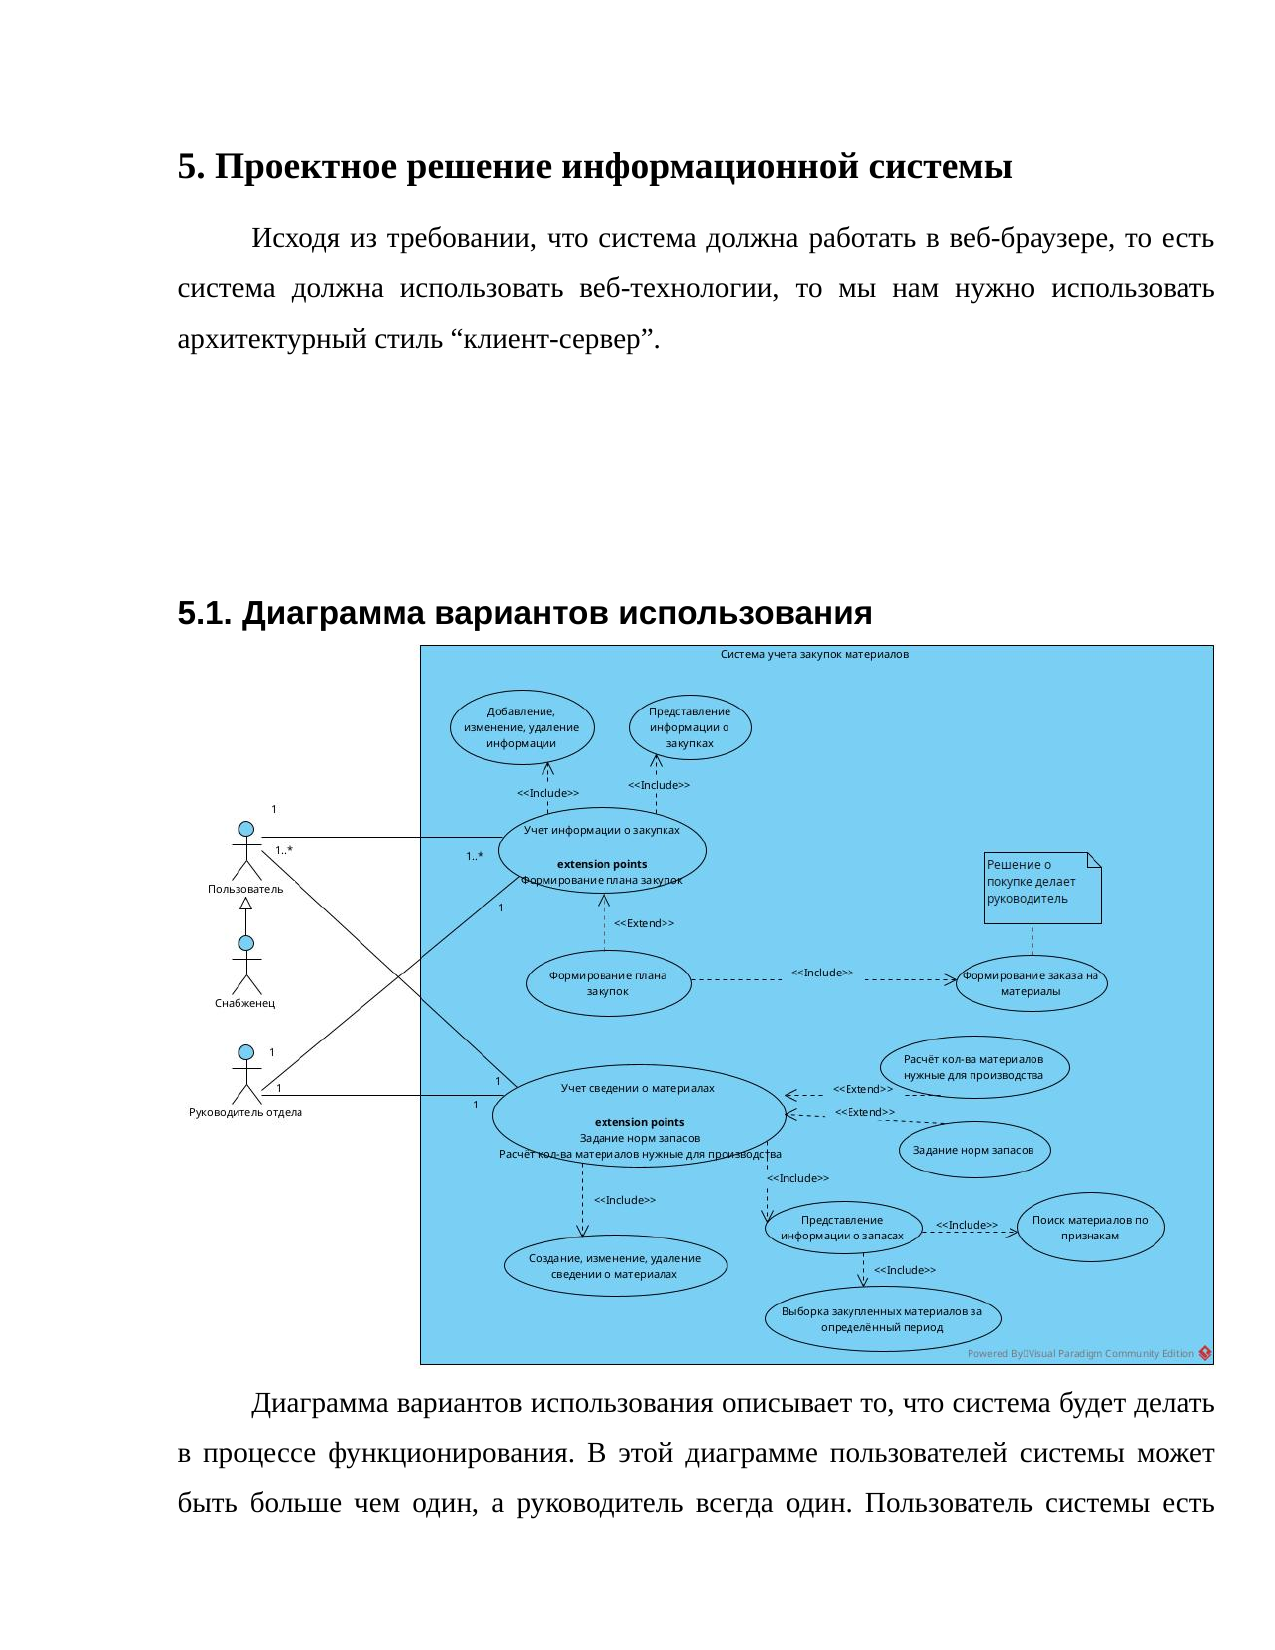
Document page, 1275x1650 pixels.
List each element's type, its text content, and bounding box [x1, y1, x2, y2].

subtitle 5.1. Диаграмма вариантов использования [177, 593, 1216, 632]
picture [177, 644, 1216, 1369]
text Исходя из требовании, что система должна работать в веб-браузере, то есть система должна использовать веб-технологии, то мы нам нужно использовать архитектурный стиль “клиент-сервер”. [177, 220, 1216, 354]
subtitle 5. Проектное решение информационной системы [177, 143, 1216, 186]
text Диаграмма вариантов использования описывает то, что система будет делать в процессе функционирования. В этой диаграмме пользователей системы может быть больше чем один, а руководитель всегда один. Пользователь системы есть [177, 1369, 1216, 1519]
